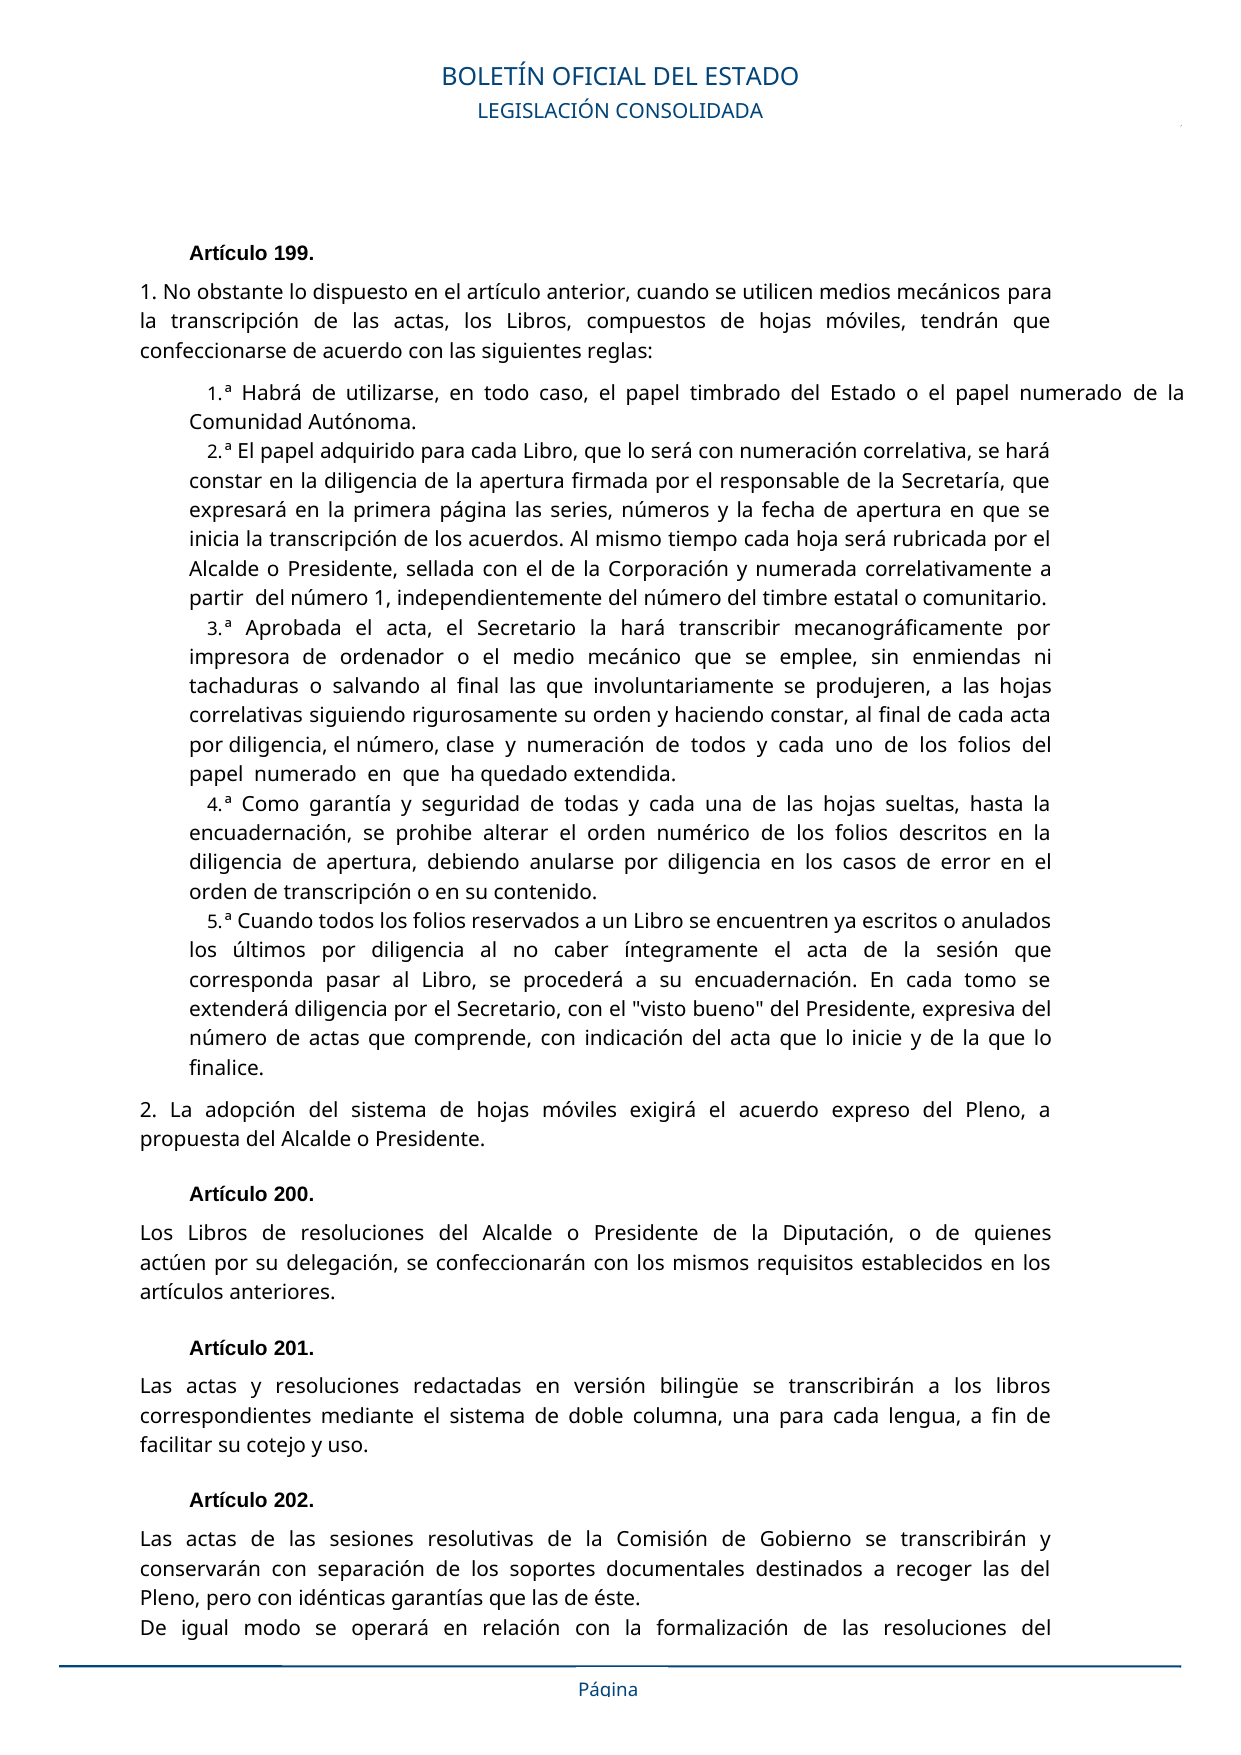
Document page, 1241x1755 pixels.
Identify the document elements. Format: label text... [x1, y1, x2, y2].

list ª Cuando todos los folios reservados a un Libro se encuentren ya escritos o anulados los últimos por diligencia al no caber íntegramente el acta de la sesión que corresponda pasar al Libro, se procederá a su encuadernación. En cada tomo se extenderá diligencia por el Secretario, con el "visto bueno" del Presidente, expresiva del número de actas que comprende, con indicación del acta que lo inicie y de la que lo finalice. [171, 906, 1052, 1081]
list ª Como garantía y seguridad de todas y cada una de las hojas sueltas, hasta la encuadernación, se prohibe alterar el orden numérico de los folios descritos en la diligencia de apertura, debiendo anularse por diligencia en los casos de error en el orden de transcripción o en su contenido. [171, 789, 1052, 905]
subtitle Artículo 202. [189, 1488, 1184, 1512]
text Las actas de las sesiones resolutivas de la Comisión de Gobierno se transcribirán y conservarán con separación de los soportes documentales destinados a recoger las del Pleno, pero con idénticas garantías que las de éste. [139, 1524, 1052, 1611]
subtitle Artículo 199. [189, 241, 1184, 265]
text 2. La adopción del sistema de hojas móviles exigirá el acuerdo expreso del Pleno, a propuesta del Alcalde o Presidente. [139, 1095, 1052, 1153]
text Los Libros de resoluciones del Alcalde o Presidente de la Diputación, o de quienes actúen por su delegación, se confeccionarán con los mismos requisitos establecidos en los artículos anteriores. [139, 1218, 1052, 1306]
list ª Aprobada el acta, el Secretario la hará transcribir mecanográficamente por impresora de ordenador o el medio mecánico que se emplee, sin enmiendas ni tachaduras o salvando al final las que involuntariamente se produjeren, a las hojas correlativas siguiendo rigurosamente su orden y haciendo constar, al final de cada acta por diligencia, el número, clase y numeración de todos y cada uno de los folios del papel numerado en que ha quedado extendida. [171, 613, 1052, 788]
list ª El papel adquirido para cada Libro, que lo será con numeración correlativa, se hará constar en la diligencia de la apertura firmada por el responsable de la Secretaría, que expresará en la primera página las series, números y la fecha de apertura en que se inicia la transcripción de los acuerdos. Al mismo tiempo cada hoja será rubricada por el Alcalde o Presidente, sellada con el de la Corporación y numerada correlativamente a partir del número 1, independientemente del número del timbre estatal o comunitario. [171, 437, 1052, 611]
text De igual modo se operará en relación con la formalización de las resoluciones del [139, 1613, 1052, 1641]
subtitle Artículo 200. [189, 1182, 1184, 1206]
list ª Habrá de utilizarse, en todo caso, el papel timbrado del Estado o el papel numerado de la Comunidad Autónoma. [171, 378, 1184, 436]
subtitle Artículo 201. [189, 1335, 1184, 1359]
text 1. No obstante lo dispuesto en el artículo anterior, cuando se utilicen medios mecánicos para la transcripción de las actas, los Libros, compuestos de hojas móviles, tendrán que confeccionarse de acuerdo con las siguientes reglas: [139, 277, 1052, 364]
text Las actas y resoluciones redactadas en versión bilingüe se transcribirán a los libros correspondientes mediante el sistema de doble columna, una para cada lengua, a fin de facilitar su cotejo y uso. [139, 1372, 1052, 1458]
